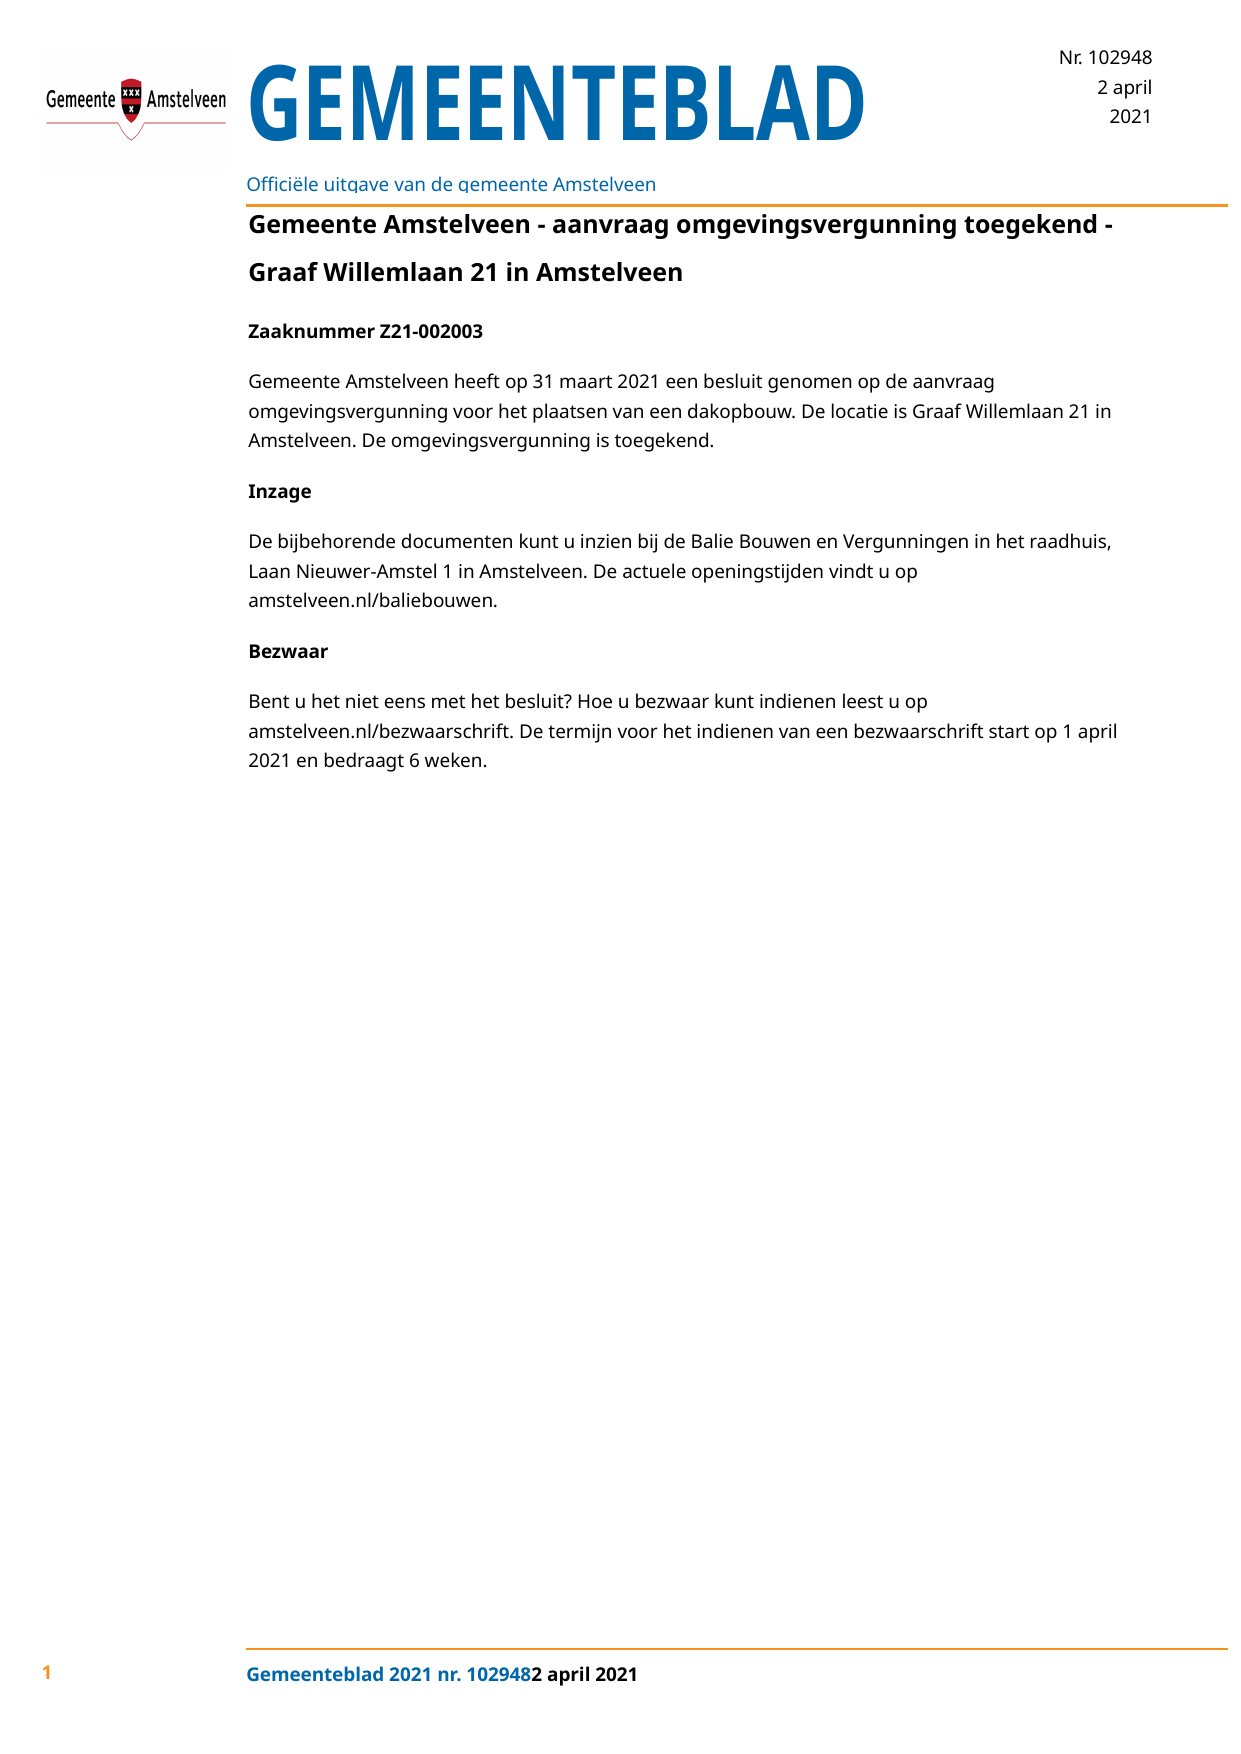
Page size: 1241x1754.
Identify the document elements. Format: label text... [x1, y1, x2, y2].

text Gemeente Amstelveen heeft op 31 maart 2021 een besluit genomen op de aanvraag omgevingsvergunning voor het plaatsen van een dakopbouw. De locatie is Graaf Willemlaan 21 in Amstelveen. De omgevingsvergunning is toegekend. [248, 368, 1152, 453]
text Bezwaar [248, 638, 1152, 664]
picture [41, 47, 231, 172]
text Bent u het niet eens met het besluit? Hoe u bezwaar kunt indienen leest u op amstelveen.nl/bezwaarschrift. De termijn voor het indienen van een bezwaarschrift start op 1 april 2021 en bedraagt 6 weken. [248, 688, 1152, 773]
text De bijbehorende documenten kunt u inzien bij de Balie Bouwen en Vergunningen in het raadhuis, Laan Nieuwer-Amstel 1 in Amstelveen. De actuele openingstijden vindt u op amstelveen.nl/baliebouwen. [248, 528, 1152, 613]
text Zaaknummer Z21-002003 [248, 318, 1152, 344]
text Gemeente Amstelveen - aanvraag omgevingsvergunning toegekend - Graaf Willemlaan 21 in Amstelveen [248, 207, 1152, 288]
text Inzage [248, 478, 1152, 504]
